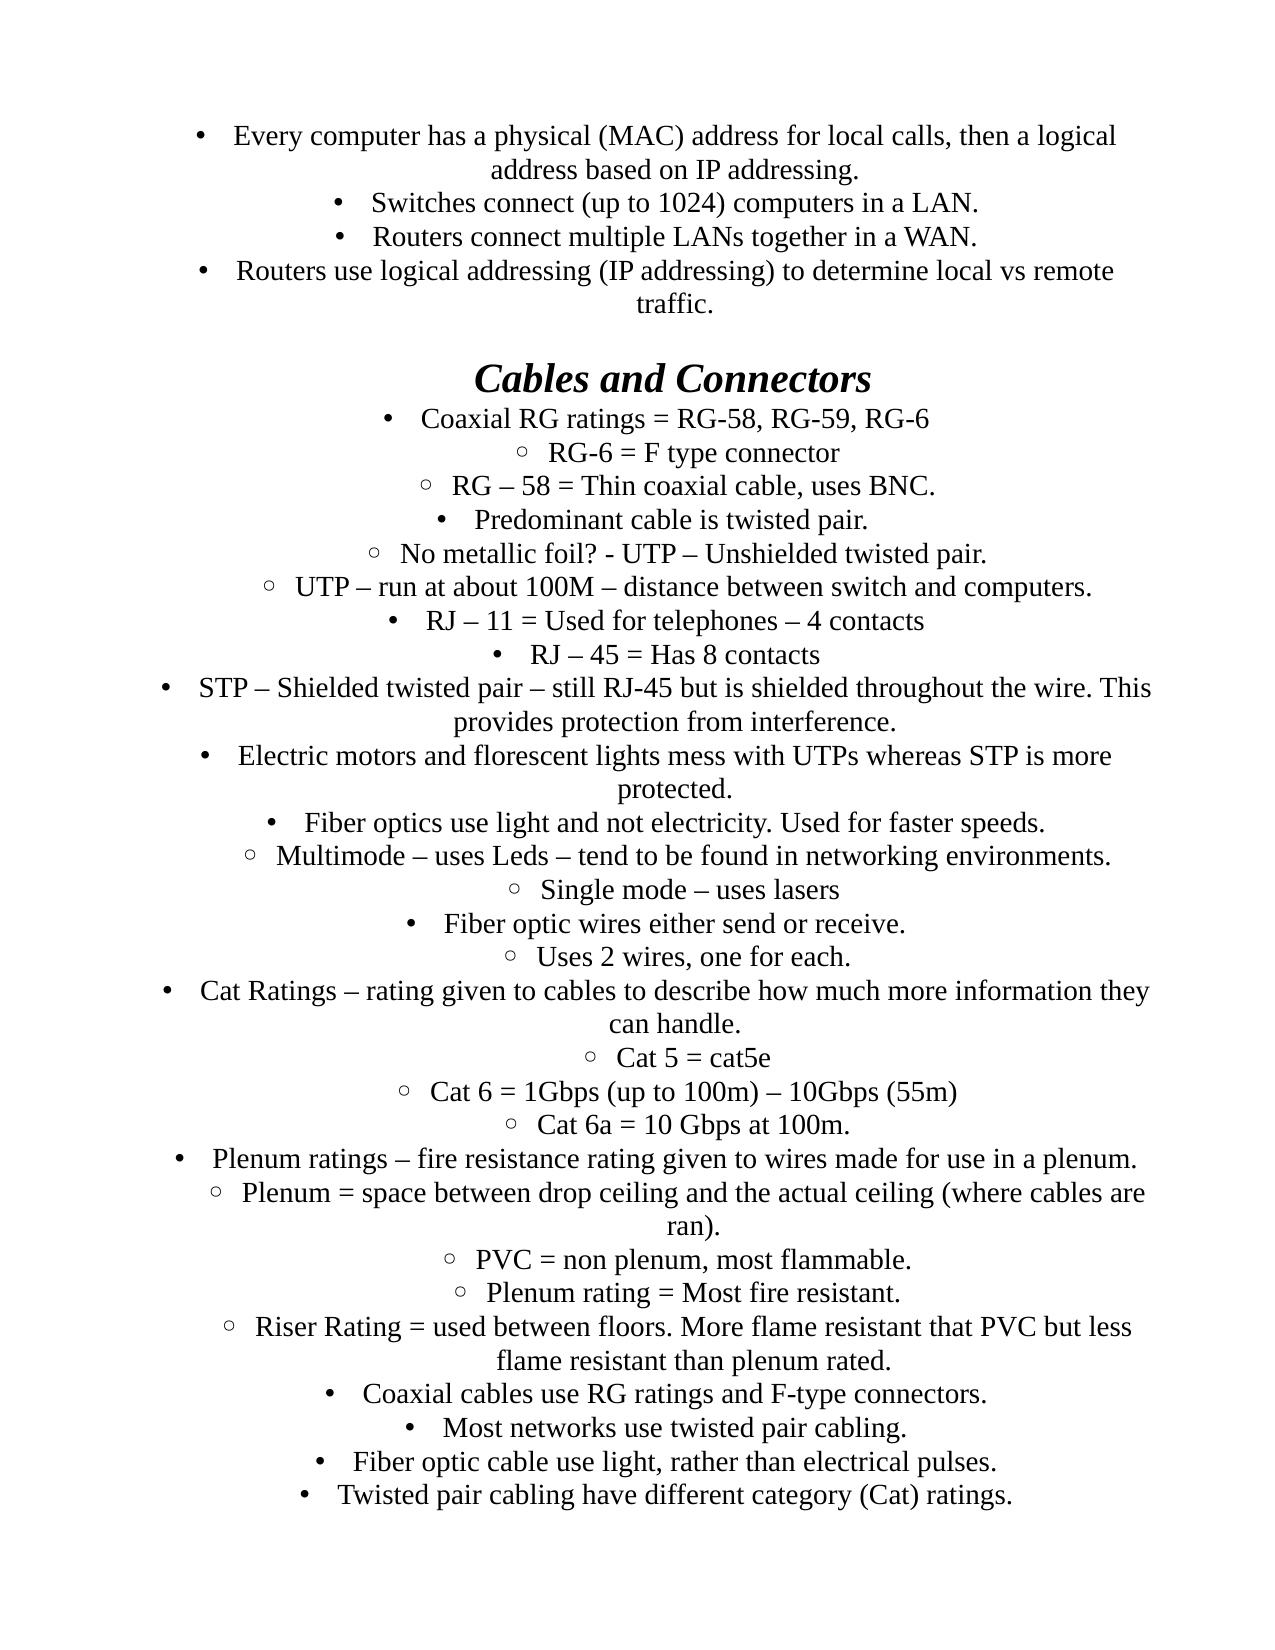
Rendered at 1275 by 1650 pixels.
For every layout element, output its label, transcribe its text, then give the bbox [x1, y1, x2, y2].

list Cables and Connectors [156, 353, 1157, 401]
list Cat 5 = cat5e [193, 1040, 1157, 1074]
list Multimode – uses Leds – tend to be found in networking environments. [193, 838, 1157, 872]
list Plenum = space between drop ceiling and the actual ceiling (where cables are ran). [193, 1175, 1157, 1242]
list Most networks use twisted pair cabling. [156, 1410, 1157, 1444]
list Uses 2 wires, one for each. [193, 939, 1157, 973]
list PVC = non plenum, most flammable. [193, 1242, 1157, 1276]
list Routers use logical addressing (IP addressing) to determine local vs remote traffic. [156, 253, 1157, 320]
list Routers connect multiple LANs together in a WAN. [156, 219, 1157, 253]
list RJ – 45 = Has 8 contacts [156, 637, 1157, 670]
list Cat 6 = 1Gbps (up to 100m) – 10Gbps (55m) [193, 1074, 1157, 1107]
list STP – Shielded twisted pair – still RJ-45 but is shielded throughout the wire. This provides protection from interference. [156, 670, 1157, 738]
list Riser Rating = used between floors. More flame resistant that PVC but less flame resistant than plenum rated. [193, 1309, 1157, 1376]
list Fiber optics use light and not electricity. Used for faster speeds. [156, 805, 1157, 838]
list Every computer has a physical (MAC) address for local calls, then a logical address based on IP addressing. [156, 118, 1157, 185]
list RG – 58 = Thin coaxial cable, uses BNC. [193, 468, 1157, 502]
list Plenum rating = Most fire resistant. [193, 1276, 1157, 1309]
list Electric motors and florescent lights mess with UTPs whereas STP is more protected. [156, 738, 1157, 805]
list Fiber optic wires either send or receive. [156, 906, 1157, 939]
list RJ – 11 = Used for telephones – 4 contacts [156, 603, 1157, 637]
list UTP – run at about 100M – distance between switch and computers. [193, 569, 1157, 603]
list No metallic foil? - UTP – Unshielded twisted pair. [193, 536, 1157, 569]
list Cat 6a = 10 Gbps at 100m. [193, 1107, 1157, 1141]
list Twisted pair cabling have different category (Cat) ratings. [156, 1477, 1157, 1511]
list Predominant cable is twisted pair. [156, 502, 1157, 536]
list Fiber optic cable use light, rather than electrical pulses. [156, 1444, 1157, 1477]
list Plenum ratings – fire resistance rating given to wires made for use in a plenum. [156, 1141, 1157, 1175]
list Cat Ratings – rating given to cables to describe how much more information they can handle. [156, 973, 1157, 1040]
list Switches connect (up to 1024) computers in a LAN. [156, 185, 1157, 219]
list Coaxial RG ratings = RG-58, RG-59, RG-6 [156, 401, 1157, 435]
list Coaxial cables use RG ratings and F-type connectors. [156, 1376, 1157, 1410]
list Single mode – uses lasers [193, 872, 1157, 906]
list RG-6 = F type connector [193, 435, 1157, 468]
